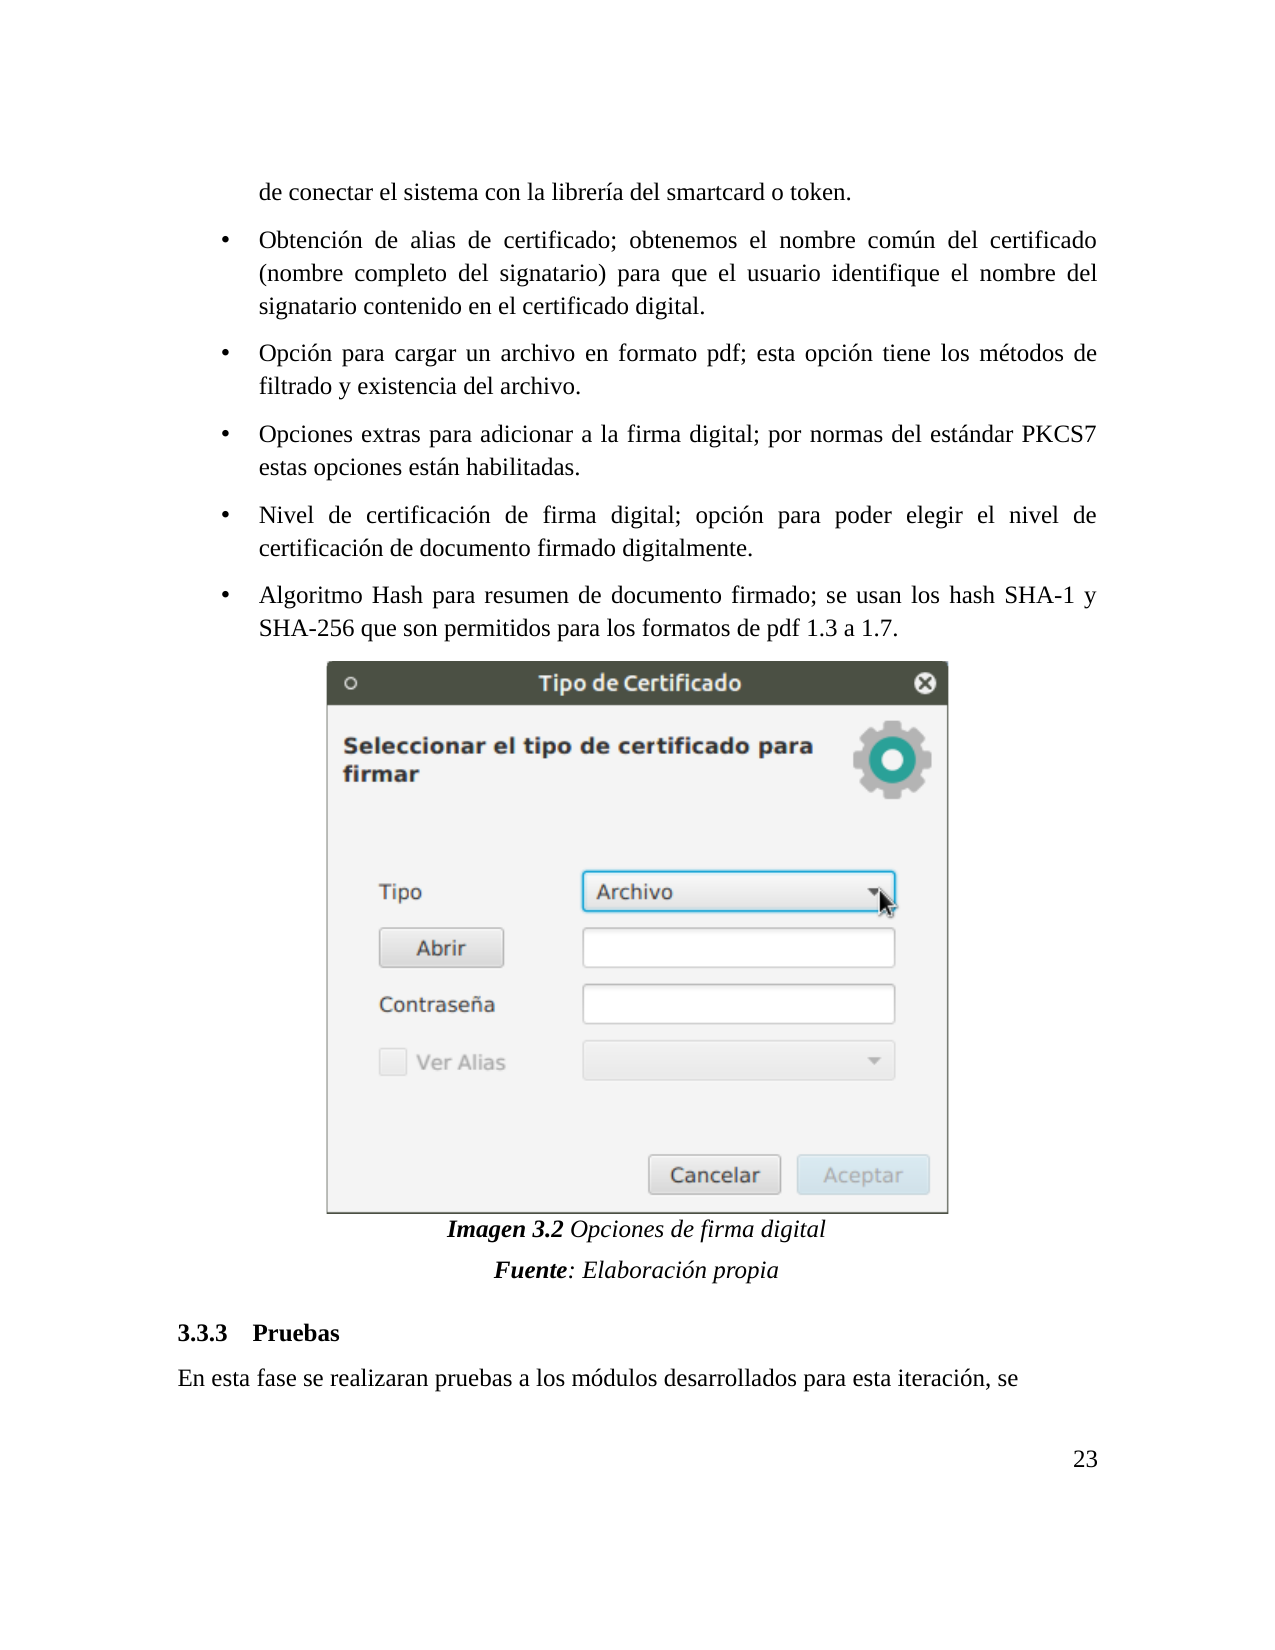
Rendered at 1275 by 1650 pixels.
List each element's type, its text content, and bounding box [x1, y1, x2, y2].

list Opciones extras para adicionar a la firma digital; por normas del estándar PKCS7 estas opciones están habilitadas. [221, 419, 1098, 481]
text Imagen 3.2 Opciones de firma digital [327, 1214, 948, 1243]
text En esta fase se realizaran pruebas a los módulos desarrollados para esta iteración, se [177, 1363, 1098, 1392]
picture [326, 661, 949, 1214]
list Nivel de certificación de firma digital; opción para poder elegir el nivel de certificación de documento firmado digitalmente. [221, 500, 1098, 561]
subtitle Pruebas [177, 1317, 1098, 1346]
list Algoritmo Hash para resumen de documento firmado; se usan los hash SHA-1 y SHA-256 que son permitidos para los formatos de pdf 1.3 a 1.7. [221, 580, 1098, 642]
list Opción para cargar un archivo en formato pdf; esta opción tiene los métodos de filtrado y existencia del archivo. [221, 338, 1098, 400]
text Fuente: Elaboración propia [327, 1255, 948, 1284]
list de conectar el sistema con la librería del smartcard o token. [221, 177, 1098, 206]
list Obtención de alias de certificado; obtenemos el nombre común del certificado (nombre completo del signatario) para que el usuario identifique el nombre del signatario contenido en el certificado digital. [221, 225, 1098, 319]
